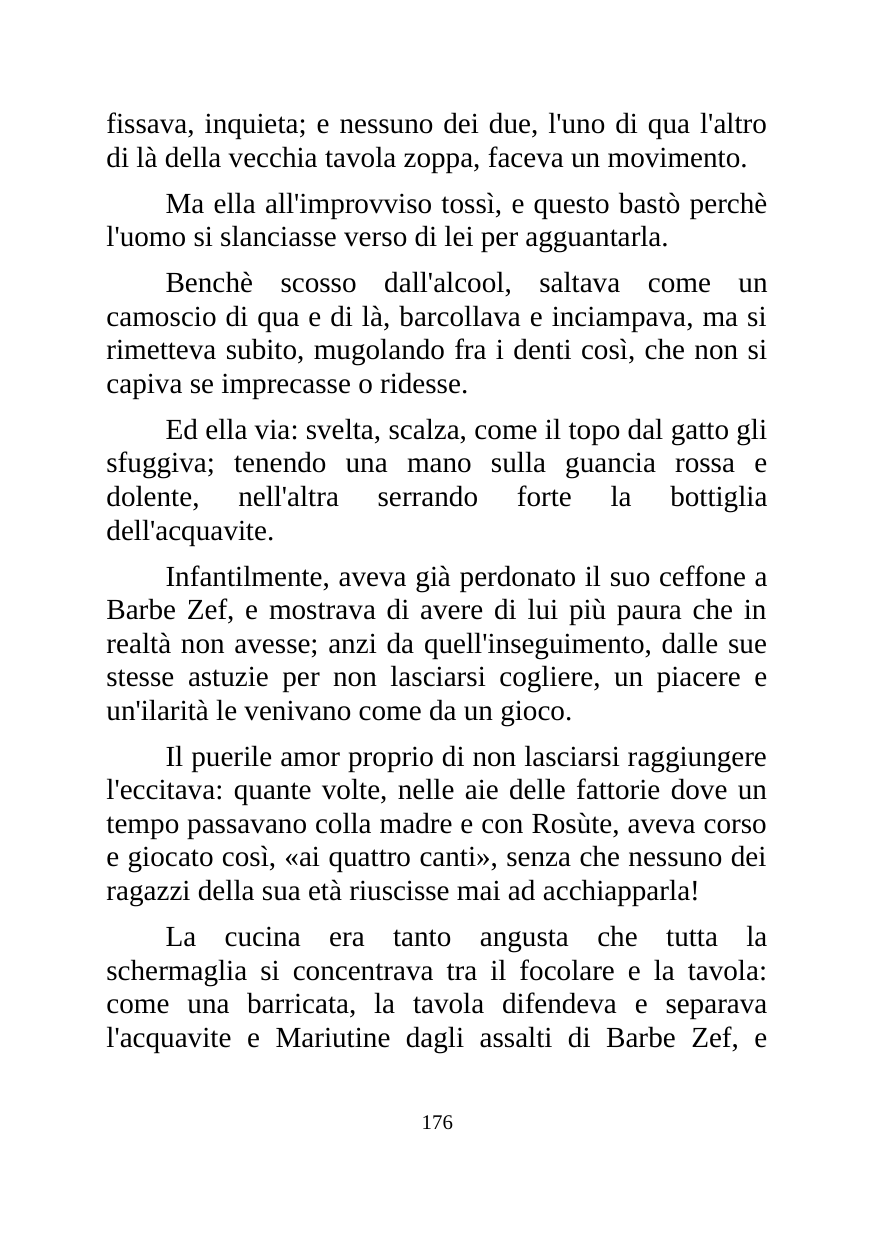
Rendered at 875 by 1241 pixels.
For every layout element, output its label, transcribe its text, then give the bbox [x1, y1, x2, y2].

text Infantilmente, aveva già perdonato il suo ceffone a Barbe Zef, e mostrava di avere di lui più paura che in realtà non avesse; anzi da quell'inseguimento, dalle sue stesse astuzie per non lasciarsi cogliere, un piacere e un'ilarità le venivano come da un gioco. [106, 559, 768, 726]
text Ed ella via: svelta, scalza, come il topo dal gatto gli sfuggiva; tenendo una mano sulla guancia rossa e dolente, nell'altra serrando forte la bottiglia dell'acquavite. [106, 412, 768, 546]
text Benchè scosso dall'alcool, saltava come un camoscio di qua e di là, barcollava e inciampava, ma si rimetteva subito, mugolando fra i denti così, che non si capiva se imprecasse o ridesse. [106, 265, 768, 399]
text fissava, inquieta; e nessuno dei due, l'uno di qua l'altro di là della vecchia tavola zoppa, faceva un movimento. [106, 106, 768, 173]
text La cucina era tanto angusta che tutta la schermaglia si concentrava tra il focolare e la tavola: come una barricata, la tavola difendeva e separava l'acquavite e Mariutine dagli assalti di Barbe Zef, e [106, 919, 768, 1053]
text Ma ella all'improvviso tossì, e questo bastò perchè l'uomo si slanciasse verso di lei per agguantarla. [106, 186, 768, 253]
text Il puerile amor proprio di non lasciarsi raggiungere l'eccitava: quante volte, nelle aie delle fattorie dove un tempo passavano colla madre e con Rosùte, aveva corso e giocato così, «ai quattro canti», senza che nessuno dei ragazzi della sua età riuscisse mai ad acchiapparla! [106, 739, 768, 907]
